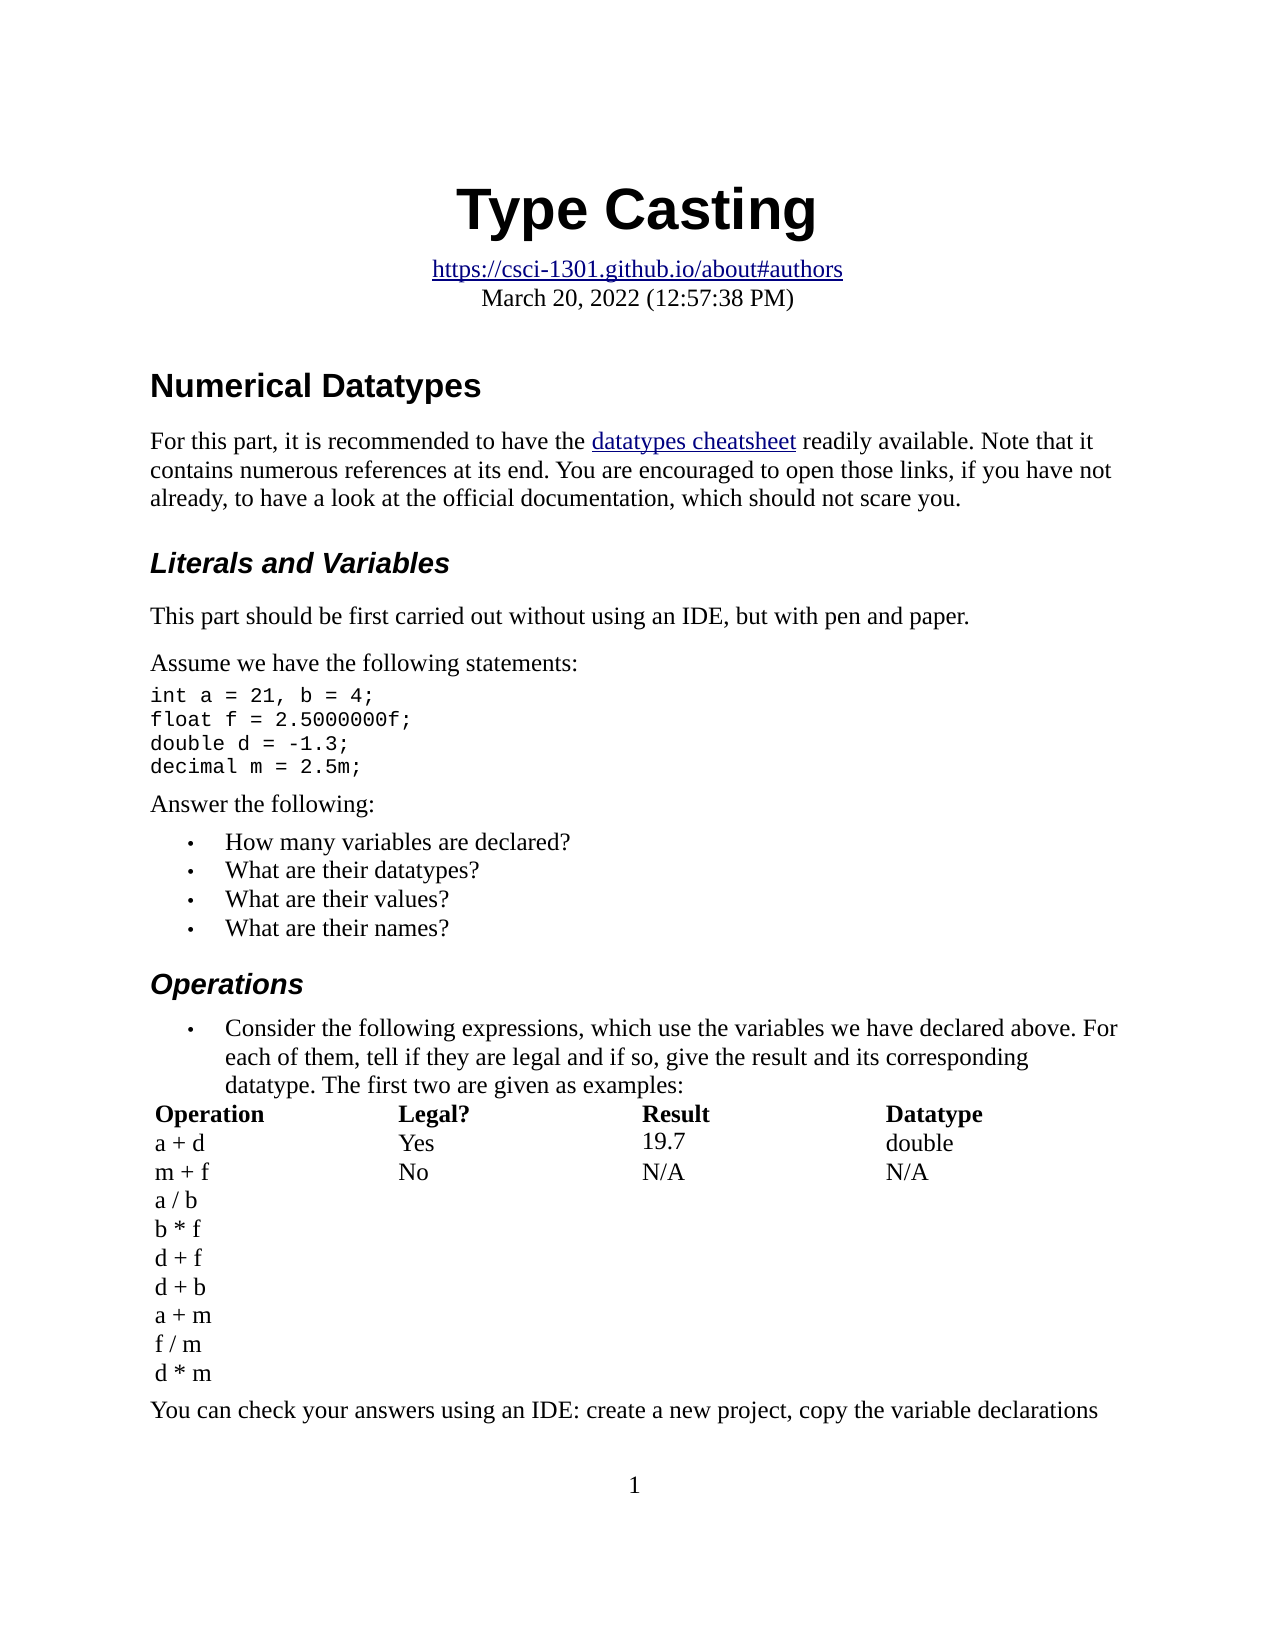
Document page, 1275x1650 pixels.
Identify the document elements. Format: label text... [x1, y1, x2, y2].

table_cell d * m [150, 1358, 394, 1387]
table_cell No [394, 1157, 637, 1185]
title Type Casting [150, 175, 1125, 242]
table_cell [394, 1185, 637, 1214]
list How many variables are declared? [187, 827, 1125, 856]
table_cell [881, 1272, 1125, 1300]
list What are their names? [187, 913, 1125, 942]
table_cell a + d [150, 1128, 394, 1157]
text For this part, it is recommended to have the datatypes cheatsheet readily available. Note that it contains numerous references at its end. You are encouraged to open those links, if you have not already, to have a look at the official documentation, which should not scare you. [150, 426, 1125, 512]
list What are their values? [187, 884, 1125, 913]
table_cell [881, 1329, 1125, 1358]
text You can check your answers using an IDE: create a new project, copy the variable declarations [150, 1396, 1125, 1424]
table_cell N/A [638, 1157, 881, 1185]
table_cell double [881, 1128, 1125, 1157]
table_cell [881, 1243, 1125, 1272]
text https://csci-1301.github.io/about#authors [150, 254, 1125, 283]
table_header Operation [150, 1099, 394, 1128]
table_header Result [638, 1099, 881, 1128]
table_cell [394, 1329, 637, 1358]
text int a = 21, b = 4; [150, 686, 1125, 709]
text decimal m = 2.5m; [150, 756, 1125, 780]
text March 20, 2022 (12:57:38 PM) [150, 283, 1125, 312]
table_cell d + f [150, 1243, 394, 1272]
table_cell [881, 1358, 1125, 1387]
table_cell [638, 1329, 881, 1358]
table_header Datatype [881, 1099, 1125, 1128]
subtitle Numerical Datatypes [150, 366, 1125, 404]
table_cell [394, 1243, 637, 1272]
table_cell f / m [150, 1329, 394, 1358]
table_cell [394, 1272, 637, 1300]
table_cell [881, 1185, 1125, 1214]
table_cell [638, 1214, 881, 1243]
table_cell N/A [881, 1157, 1125, 1185]
subtitle Operations [150, 967, 1125, 1000]
text This part should be first carried out without using an IDE, but with pen and paper. [150, 601, 1125, 630]
text double d = -1.3; [150, 733, 1125, 756]
table_cell b * f [150, 1214, 394, 1243]
table_cell m + f [150, 1157, 394, 1185]
table_cell [881, 1214, 1125, 1243]
list Consider the following expressions, which use the variables we have declared above. For each of them, tell if they are legal and if so, give the result and its corresponding datatype. The first two are given as examples: [187, 1013, 1125, 1099]
table_cell a + m [150, 1300, 394, 1329]
table_cell Yes [394, 1128, 637, 1157]
table_cell [638, 1358, 881, 1387]
table_cell [881, 1300, 1125, 1329]
text float f = 2.5000000f; [150, 709, 1125, 733]
table_cell d + b [150, 1272, 394, 1300]
table_cell [638, 1243, 881, 1272]
table_cell [638, 1128, 881, 1157]
table_header Legal? [394, 1099, 637, 1128]
text Answer the following: [150, 789, 1125, 818]
table_cell [394, 1214, 637, 1243]
table_cell [638, 1300, 881, 1329]
table_cell [638, 1272, 881, 1300]
table_cell [394, 1300, 637, 1329]
text Assume we have the following statements: [150, 648, 1125, 677]
list What are their datatypes? [187, 856, 1125, 884]
table_cell [394, 1358, 637, 1387]
table_cell a / b [150, 1185, 394, 1214]
subtitle Literals and Variables [150, 546, 1125, 580]
table_cell [638, 1185, 881, 1214]
